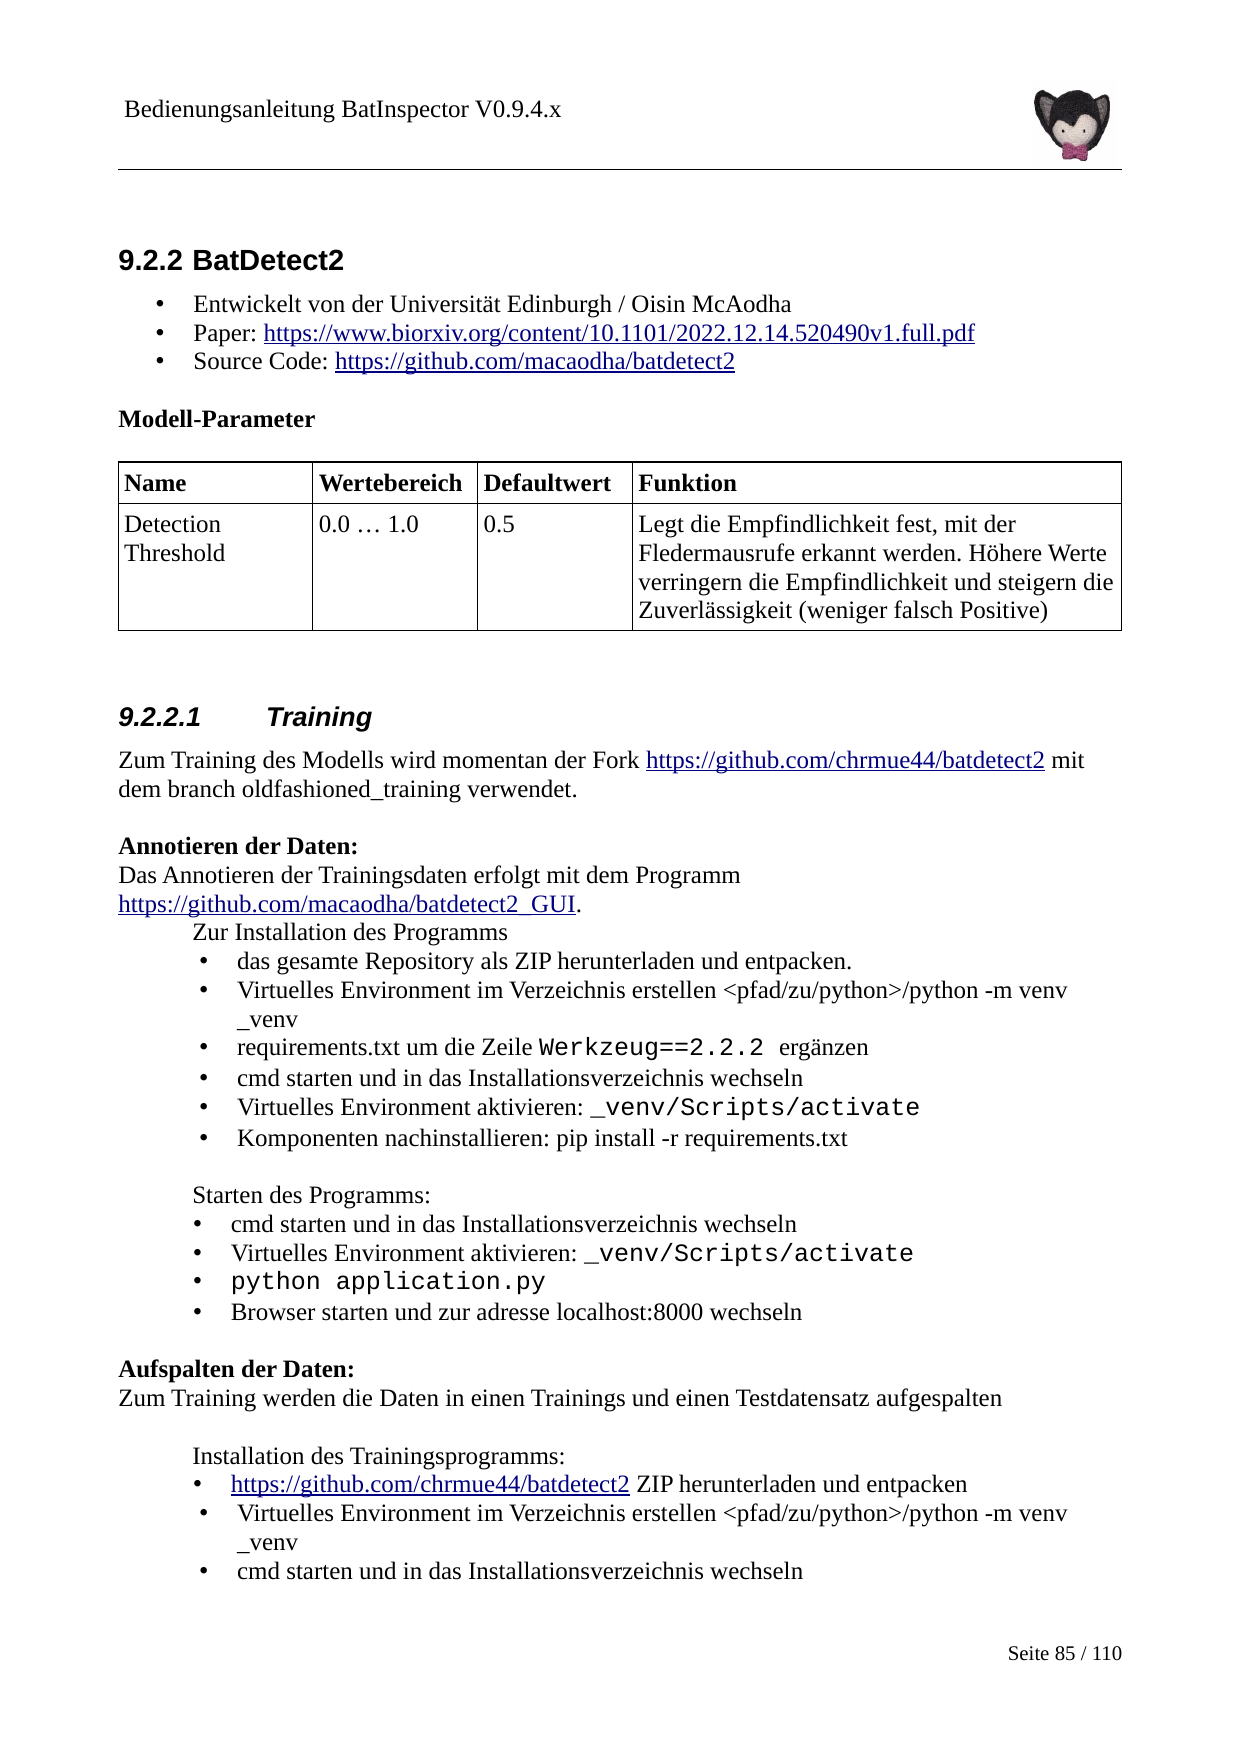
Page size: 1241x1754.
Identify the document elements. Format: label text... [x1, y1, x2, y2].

text Zur Installation des Programms [118, 917, 1122, 946]
table_cell 0.5 [478, 504, 632, 630]
list das gesamte Repository als ZIP herunterladen und entpacken. [199, 946, 1122, 975]
text Das Annotieren der Trainingsdaten erfolgt mit dem Programm https://github.com/macaodha/batdetect2_GUI. [118, 860, 1122, 917]
list Paper: https://www.biorxiv.org/content/10.1101/2022.12.14.520490v1.full.pdf [156, 318, 1122, 346]
list Virtuelles Environment im Verzeichnis erstellen <pfad/zu/python>/python -m venv _venv [199, 975, 1122, 1032]
subtitle BatDetect2 [118, 243, 1122, 276]
table_header Funktion [633, 463, 1121, 503]
list https://github.com/chrmue44/batdetect2 ZIP herunterladen und entpacken [193, 1469, 1122, 1498]
list Entwickelt von der Universität Edinburgh / Oisin McAodha [156, 289, 1122, 318]
subtitle Training [118, 701, 1122, 732]
list Browser starten und zur adresse localhost:8000 wechseln [193, 1297, 1122, 1326]
table_cell 0.0 … 1.0 [313, 504, 477, 630]
text Zum Training werden die Daten in einen Trainings und einen Testdatensatz aufgespalten [118, 1383, 1122, 1412]
list cmd starten und in das Installationsverzeichnis wechseln [199, 1556, 1122, 1584]
table_cell Legt die Empfindlichkeit fest, mit der Fledermausrufe erkannt werden. Höhere Werte verringern die Empfindlichkeit und steigern die Zuverlässigkeit (weniger falsch Positive) [633, 504, 1121, 630]
list requirements.txt um die Zeile Werkzeug==2.2.2 ergänzen [199, 1032, 1122, 1063]
text Annotieren der Daten: [118, 831, 1122, 860]
table_cell Detection Threshold [119, 504, 312, 630]
list cmd starten und in das Installationsverzeichnis wechseln [193, 1209, 1122, 1238]
list Virtuelles Environment aktivieren: _venv/Scripts/activate [193, 1238, 1122, 1269]
list Virtuelles Environment im Verzeichnis erstellen <pfad/zu/python>/python -m venv _venv [199, 1498, 1122, 1556]
table_header Defaultwert [478, 463, 632, 503]
text Starten des Programms: [118, 1180, 1122, 1209]
list Komponenten nachinstallieren: pip install -r requirements.txt [199, 1123, 1122, 1152]
list cmd starten und in das Installationsverzeichnis wechseln [199, 1063, 1122, 1092]
text Installation des Trainingsprogramms: [118, 1441, 1122, 1469]
table_header Name [119, 463, 312, 503]
list Source Code: https://github.com/macaodha/batdetect2 [156, 346, 1122, 375]
text Aufspalten der Daten: [118, 1354, 1122, 1383]
text Zum Training des Modells wird momentan der Fork https://github.com/chrmue44/batdetect2 mit dem branch oldfashioned_training verwendet. [118, 745, 1122, 802]
text Modell-Parameter [118, 404, 1122, 433]
list Virtuelles Environment aktivieren: _venv/Scripts/activate [199, 1092, 1122, 1123]
table_header Wertebereich [313, 463, 477, 503]
list python application.py [193, 1269, 1122, 1297]
picture [1030, 80, 1119, 169]
